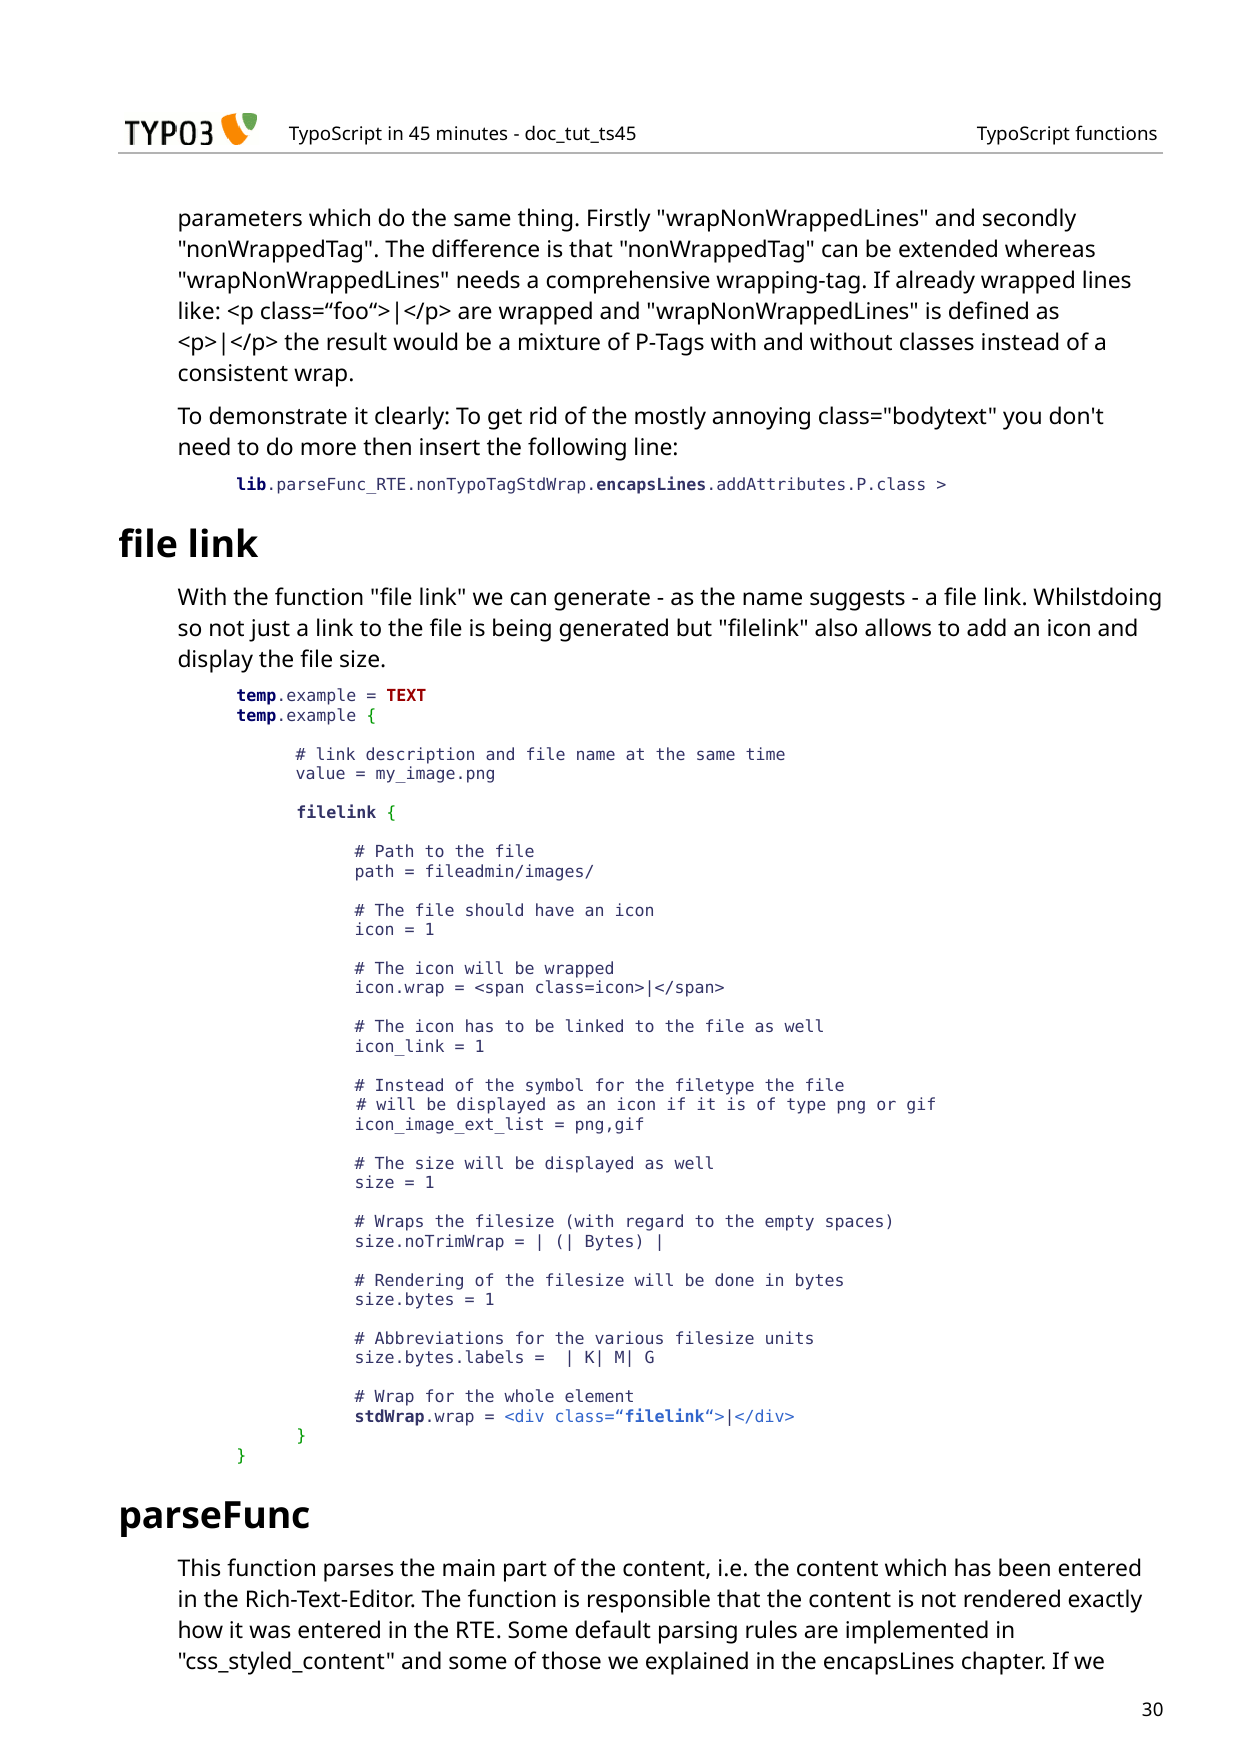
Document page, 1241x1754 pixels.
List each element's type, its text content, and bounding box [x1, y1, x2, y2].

text } [236, 1426, 1163, 1446]
text stdWrap.wrap = <div class=“filelink“>|</div> [236, 1407, 1163, 1426]
text icon.wrap = <span class=icon>|</span> [236, 978, 1163, 998]
text # will be displayed as an icon if it is of type png or gif [236, 1095, 1163, 1115]
text # link description and file name at the same time [236, 744, 1163, 764]
picture [124, 112, 260, 145]
text lib.parseFunc_RTE.nonTypoTagStdWrap.encapsLines.addAttributes.P.class > [236, 475, 1163, 494]
text icon_link = 1 [236, 1037, 1163, 1056]
text size = 1 [236, 1173, 1163, 1193]
text To demonstrate it clearly: To get rid of the mostly annoying class="bodytext" you don't need to do more then insert the following line: [177, 400, 1163, 462]
text # Abbreviations for the various filesize units [236, 1329, 1163, 1348]
text parameters which do the same thing. Firstly "wrapNonWrappedLines" and secondly "nonWrappedTag". The difference is that "nonWrappedTag" can be extended whereas "wrapNonWrappedLines" needs a comprehensive wrapping-tag. If already wrapped lines like: <p class=“foo“>|</p> are wrapped and "wrapNonWrappedLines" is defined as <p>|</p> the result would be a mixture of P-Tags with and without classes instead of a consistent wrap. [177, 202, 1163, 388]
text This function parses the main part of the content, i.e. the content which has been entered in the Rich-Text-Editor. The function is responsible that the content is not rendered exactly how it was entered in the RTE. Some default parsing rules are implemented in "css_styled_content" and some of those we explained in the encapsLines chapter. If we [177, 1552, 1163, 1676]
text With the function "file link" we can generate - as the name suggests - a file link. Whilstdoing so not just a link to the file is being generated but "filelink" also allows to add an icon and display the file size. [177, 581, 1163, 674]
text # Wrap for the whole element [236, 1387, 1163, 1407]
text size.bytes = 1 [236, 1290, 1163, 1309]
text icon_image_ext_list = png,gif [236, 1115, 1163, 1134]
text temp.example { [236, 706, 1163, 725]
text # Path to the file [236, 842, 1163, 861]
text size.noTrimWrap = | (| Bytes) | [236, 1232, 1163, 1251]
text size.bytes.labels = | K| M| G [236, 1348, 1163, 1368]
text # The size will be displayed as well [236, 1154, 1163, 1173]
text # Wraps the filesize (with regard to the empty spaces) [236, 1212, 1163, 1232]
text icon = 1 [236, 920, 1163, 939]
text # Instead of the symbol for the filetype the file [236, 1076, 1163, 1095]
text path = fileadmin/images/ [236, 861, 1163, 881]
text # The icon has to be linked to the file as well [236, 1017, 1163, 1037]
text # Rendering of the filesize will be done in bytes [236, 1271, 1163, 1290]
subtitle file link [118, 518, 1163, 569]
text filelink { [236, 803, 1163, 822]
text # The file should have an icon [236, 900, 1163, 920]
text temp.example = TEXT [236, 686, 1163, 706]
text } [236, 1446, 1163, 1465]
text value = my_image.png [236, 764, 1163, 783]
subtitle parseFunc [118, 1489, 1163, 1540]
text # The icon will be wrapped [236, 959, 1163, 978]
